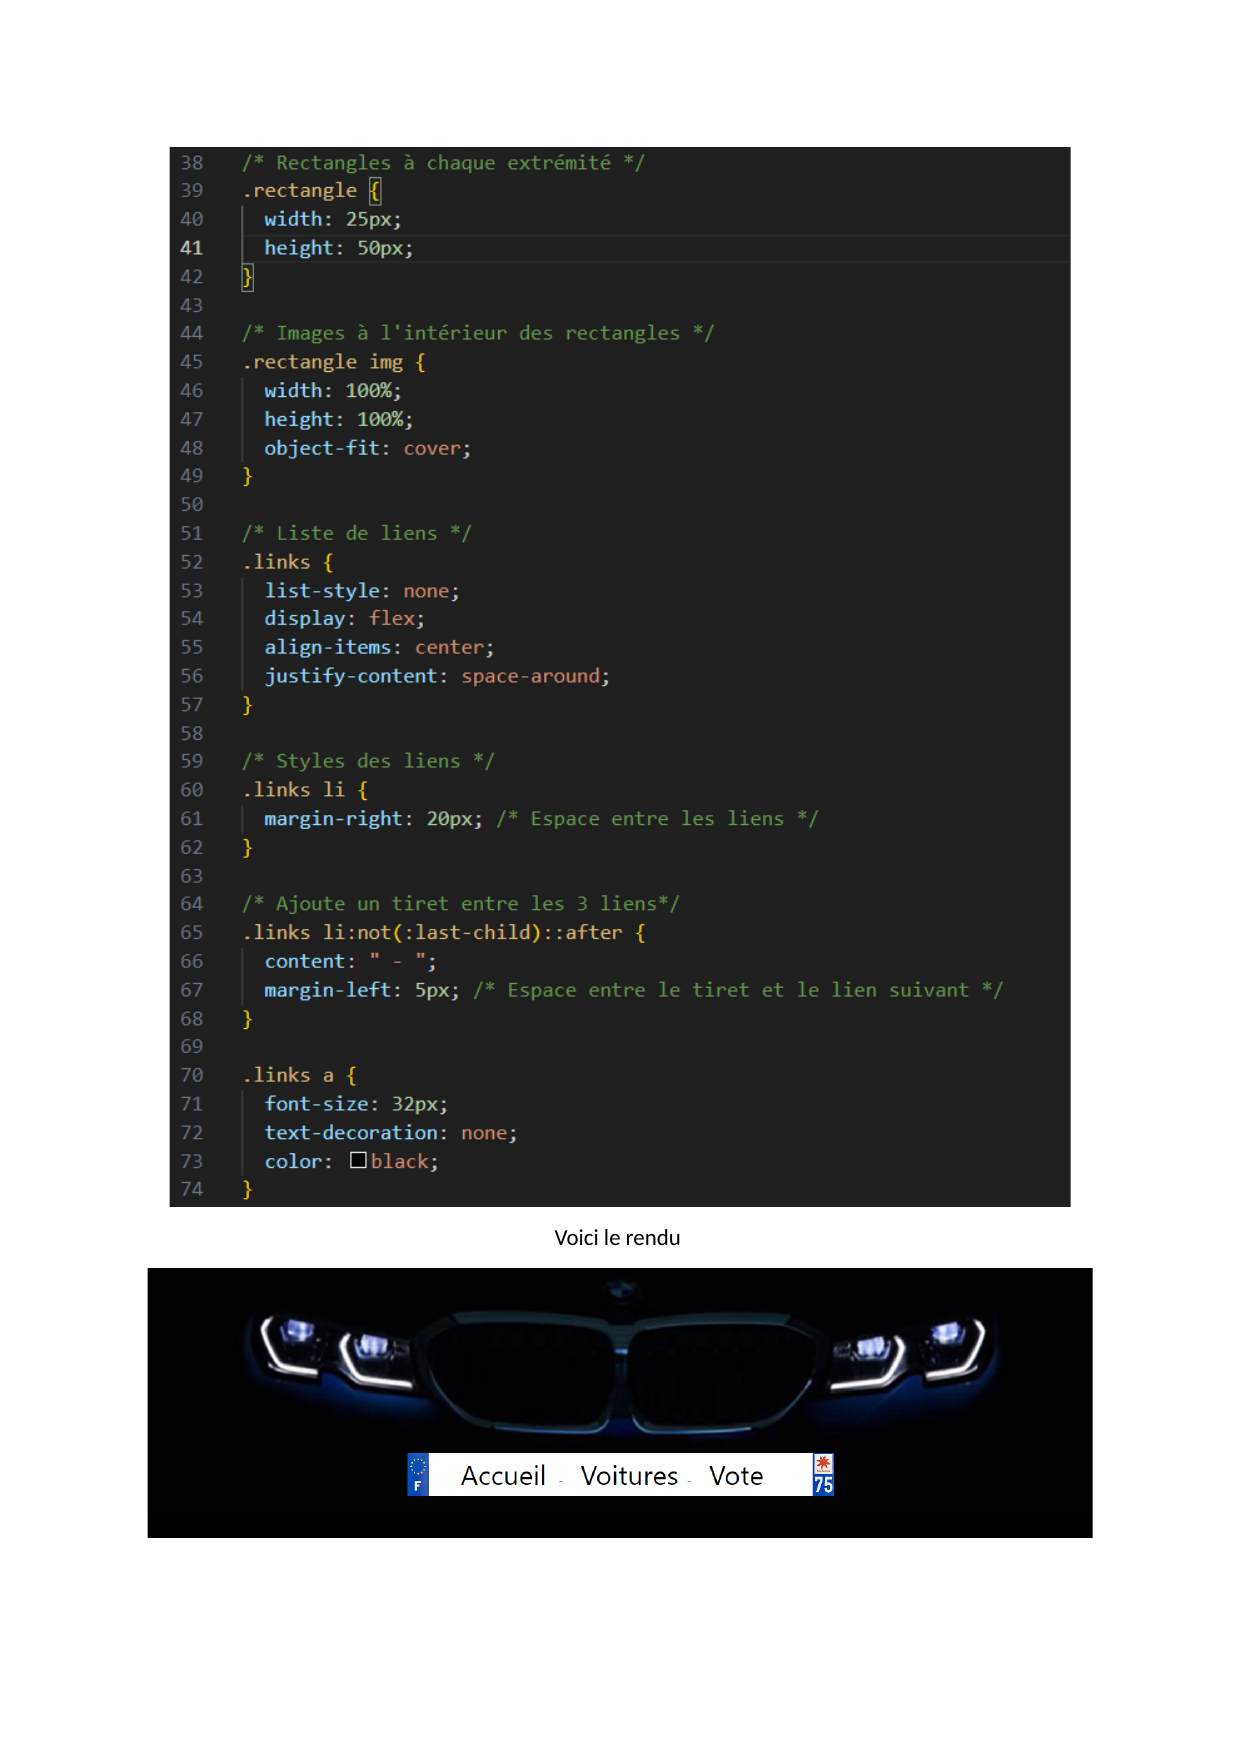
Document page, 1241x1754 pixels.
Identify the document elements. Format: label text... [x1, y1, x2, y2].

text Voici le rendu [148, 1223, 1093, 1251]
